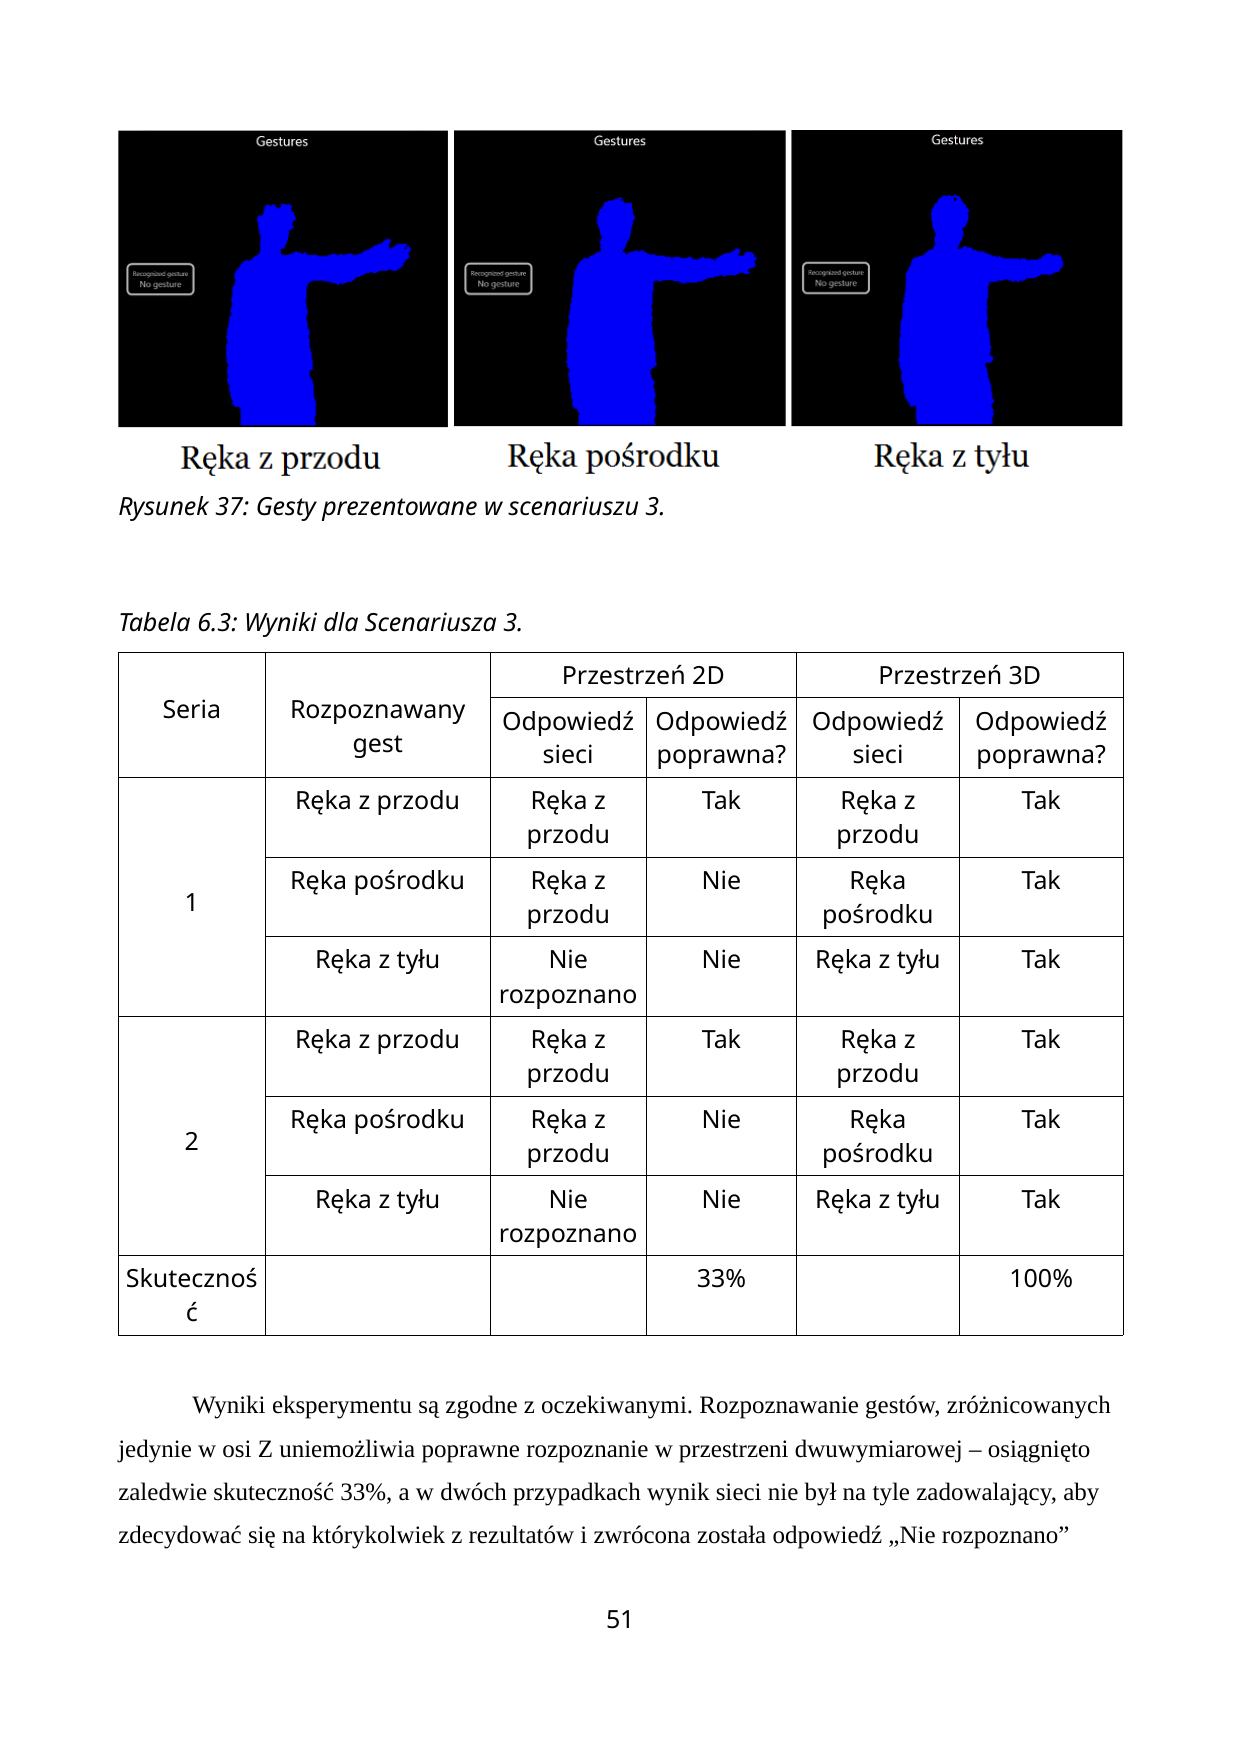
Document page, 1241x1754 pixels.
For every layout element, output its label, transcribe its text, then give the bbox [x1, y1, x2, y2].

table_cell Tak [960, 1176, 1123, 1255]
table_cell Ręka z przodu [266, 1017, 490, 1096]
table_cell Ręka pośrodku [266, 1097, 490, 1175]
table_cell Ręka z przodu [491, 1017, 646, 1096]
table_header Rozpoznawany gest [266, 653, 490, 777]
table_cell [491, 1256, 646, 1335]
table_cell Ręka z tyłu [797, 937, 959, 1016]
table_cell Ręka pośrodku [797, 858, 959, 936]
table_cell Ręka z tyłu [797, 1176, 959, 1255]
table_cell Tak [647, 778, 796, 857]
table_cell Ręka z tyłu [266, 1176, 490, 1255]
table_cell Odpowiedź poprawna? [647, 698, 796, 777]
table_cell Tak [960, 1097, 1123, 1175]
table_cell Ręka z przodu [797, 1017, 959, 1096]
table_cell Odpowiedź poprawna? [960, 698, 1123, 777]
table_cell Nie [647, 1097, 796, 1175]
table_cell Tak [960, 1017, 1123, 1096]
table_cell 33% [647, 1256, 796, 1335]
table_cell Ręka pośrodku [797, 1097, 959, 1175]
picture [118, 130, 1123, 489]
table_cell Tak [960, 858, 1123, 936]
table_cell [266, 1256, 490, 1335]
table_cell Skuteczność [119, 1256, 265, 1335]
table_cell Ręka z przodu [491, 1097, 646, 1175]
table_cell Tak [647, 1017, 796, 1096]
text Wyniki eksperymentu są zgodne z oczekiwanymi. Rozpoznawanie gestów, zróżnicowanych jedynie w osi Z uniemożliwia poprawne rozpoznanie w przestrzeni dwuwymiarowej – osiągnięto zaledwie skuteczność 33%, a w dwóch przypadkach wynik sieci nie był na tyle zadowalający, aby zdecydować się na którykolwiek z rezultatów i zwrócona została odpowiedź „Nie rozpoznano” [118, 1391, 1122, 1549]
table_cell [797, 1256, 959, 1335]
table_header Seria [119, 653, 265, 777]
table_cell Ręka pośrodku [266, 858, 490, 936]
table_cell 100% [960, 1256, 1123, 1335]
table_cell Ręka z przodu [266, 778, 490, 857]
table_cell Ręka z przodu [491, 858, 646, 936]
text Tabela 6.3: Wyniki dla Scenariusza 3. [118, 605, 1122, 639]
table_cell Ręka z tyłu [266, 937, 490, 1016]
table_cell Nie [647, 1176, 796, 1255]
table_cell Ręka z przodu [797, 778, 959, 857]
table_cell Nie [647, 858, 796, 936]
text Rysunek 37: Gesty prezentowane w scenariuszu 3. [118, 489, 1122, 523]
table_cell Nie rozpoznano [491, 1176, 646, 1255]
table_header Przestrzeń 3D [797, 653, 1123, 697]
table_cell 2 [119, 1017, 265, 1255]
table_cell Nie [647, 937, 796, 1016]
table_cell Nie rozpoznano [491, 937, 646, 1016]
table_cell Ręka z przodu [491, 778, 646, 857]
table_cell Odpowiedź sieci [797, 698, 959, 777]
table_cell Odpowiedź sieci [491, 698, 646, 777]
table_cell Tak [960, 778, 1123, 857]
table_header Przestrzeń 2D [491, 653, 796, 697]
table_cell 1 [119, 778, 265, 1016]
table_cell Tak [960, 937, 1123, 1016]
